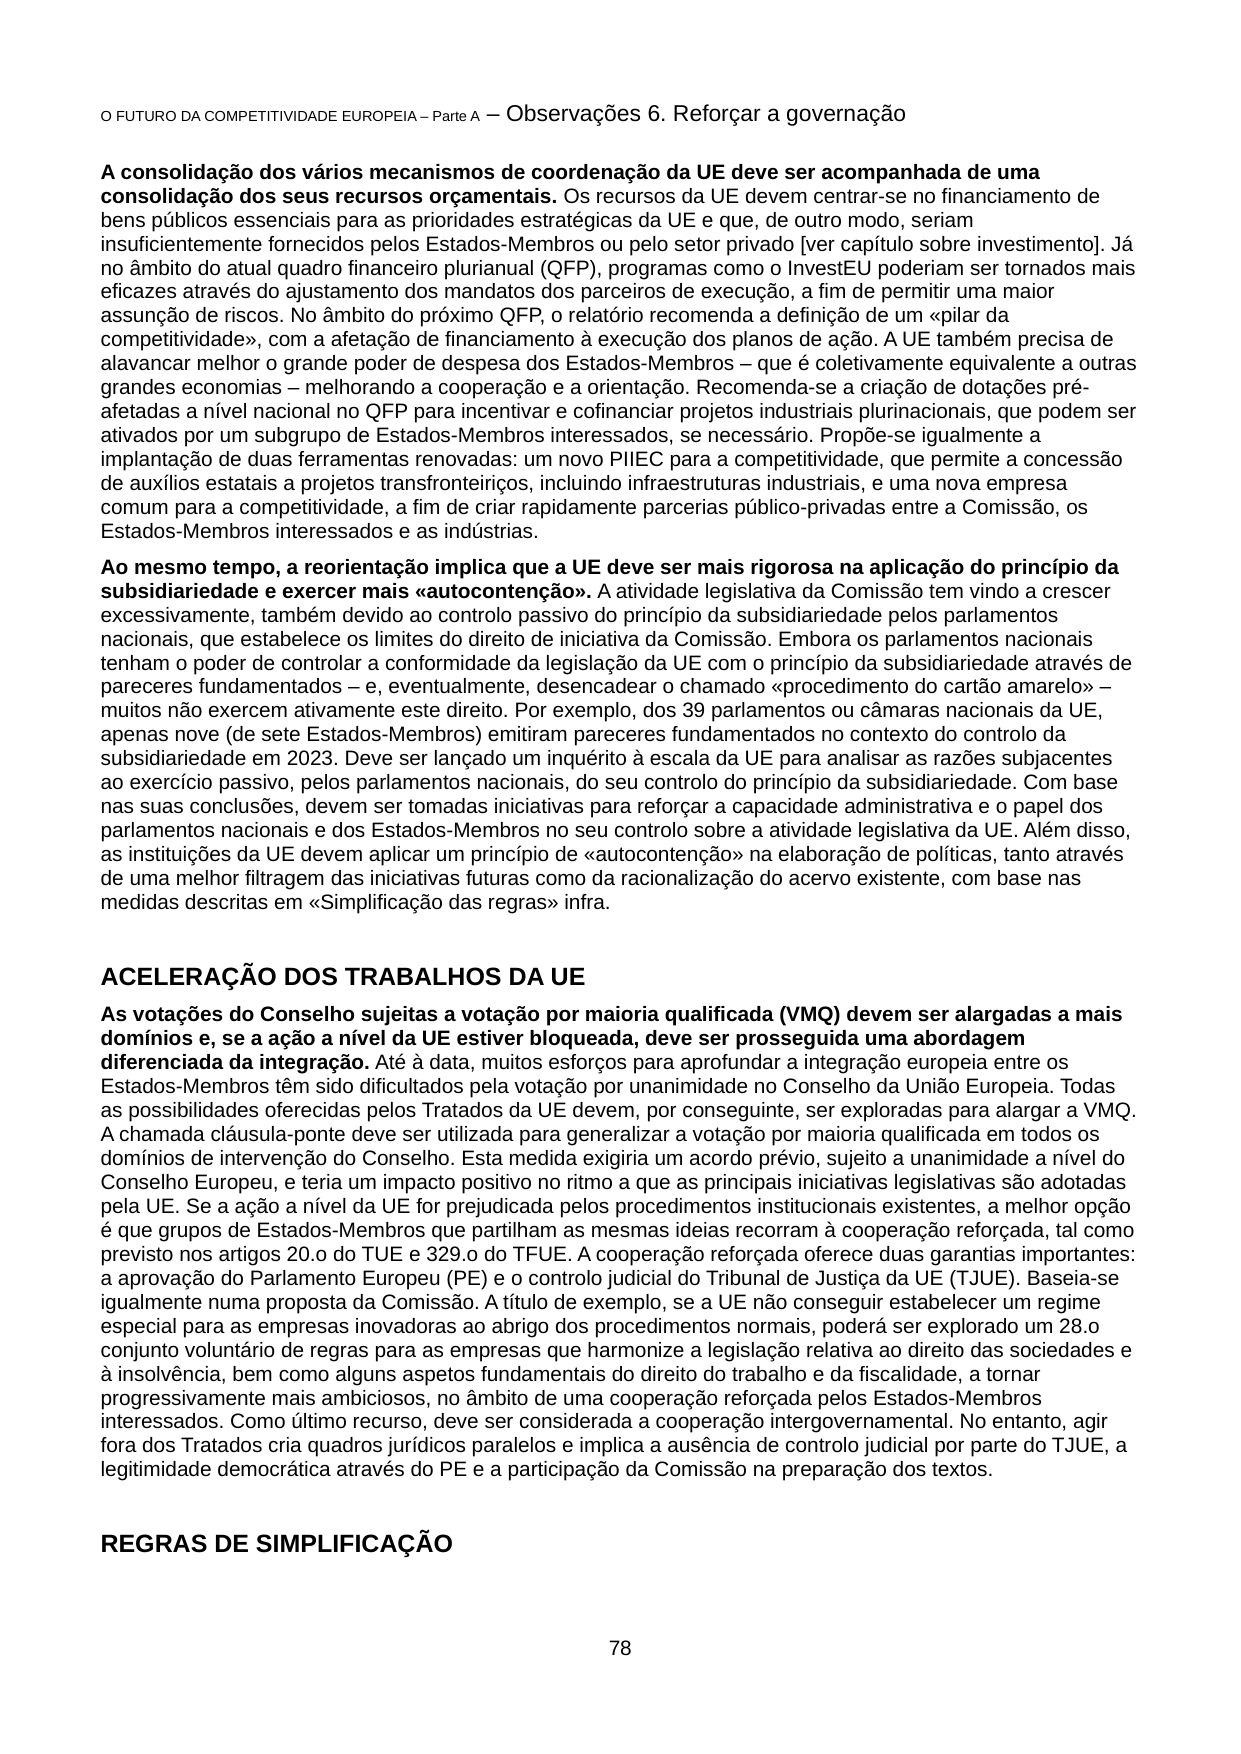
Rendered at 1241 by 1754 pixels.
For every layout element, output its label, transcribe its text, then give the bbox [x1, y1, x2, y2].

text As votações do Conselho sujeitas a votação por maioria qualificada (VMQ) devem ser alargadas a mais domínios e, se a ação a nível da UE estiver bloqueada, deve ser prosseguida uma abordagem diferenciada da integração. Até à data, muitos esforços para aprofundar a integração europeia entre os Estados-Membros têm sido dificultados pela votação por unanimidade no Conselho da União Europeia. Todas as possibilidades oferecidas pelos Tratados da UE devem, por conseguinte, ser exploradas para alargar a VMQ. A chamada cláusula-ponte deve ser utilizada para generalizar a votação por maioria qualificada em todos os domínios de intervenção do Conselho. Esta medida exigiria um acordo prévio, sujeito a unanimidade a nível do Conselho Europeu, e teria um impacto positivo no ritmo a que as principais iniciativas legislativas são adotadas pela UE. Se a ação a nível da UE for prejudicada pelos procedimentos institucionais existentes, a melhor opção é que grupos de Estados-Membros que partilham as mesmas ideias recorram à cooperação reforçada, tal como previsto nos artigos 20.o do TUE e 329.o do TFUE. A cooperação reforçada oferece duas garantias importantes: a aprovação do Parlamento Europeu (PE) e o controlo judicial do Tribunal de Justiça da UE (TJUE). Baseia-se igualmente numa proposta da Comissão. A título de exemplo, se a UE não conseguir estabelecer um regime especial para as empresas inovadoras ao abrigo dos procedimentos normais, poderá ser explorado um 28.o conjunto voluntário de regras para as empresas que harmonize a legislação relativa ao direito das sociedades e à insolvência, bem como alguns aspetos fundamentais do direito do trabalho e da fiscalidade, a tornar progressivamente mais ambiciosos, no âmbito de uma cooperação reforçada pelos Estados-Membros interessados. Como último recurso, deve ser considerada a cooperação intergovernamental. No entanto, agir fora dos Tratados cria quadros jurídicos paralelos e implica a ausência de controlo judicial por parte do TJUE, a legitimidade democrática através do PE e a participação da Comissão na preparação dos textos. [100, 1002, 1140, 1481]
text ACELERAÇÃO DOS TRABALHOS DA UE [100, 961, 1140, 990]
text Ao mesmo tempo, a reorientação implica que a UE deve ser mais rigorosa na aplicação do princípio da subsidiariedade e exercer mais «autocontenção». A atividade legislativa da Comissão tem vindo a crescer excessivamente, também devido ao controlo passivo do princípio da subsidiariedade pelos parlamentos nacionais, que estabelece os limites do direito de iniciativa da Comissão. Embora os parlamentos nacionais tenham o poder de controlar a conformidade da legislação da UE com o princípio da subsidiariedade através de pareceres fundamentados – e, eventualmente, desencadear o chamado «procedimento do cartão amarelo» – muitos não exercem ativamente este direito. Por exemplo, dos 39 parlamentos ou câmaras nacionais da UE, apenas nove (de sete Estados-Membros) emitiram pareceres fundamentados no contexto do controlo da subsidiariedade em 2023. Deve ser lançado um inquérito à escala da UE para analisar as razões subjacentes ao exercício passivo, pelos parlamentos nacionais, do seu controlo do princípio da subsidiariedade. Com base nas suas conclusões, devem ser tomadas iniciativas para reforçar a capacidade administrativa e o papel dos parlamentos nacionais e dos Estados-Membros no seu controlo sobre a atividade legislativa da UE. Além disso, as instituições da UE devem aplicar um princípio de «autocontenção» na elaboração de políticas, tanto através de uma melhor filtragem das iniciativas futuras como da racionalização do acervo existente, com base nas medidas descritas em «Simplificação das regras» infra. [100, 554, 1140, 914]
text REGRAS DE SIMPLIFICAÇÃO [100, 1529, 1140, 1557]
text A consolidação dos vários mecanismos de coordenação da UE deve ser acompanhada de uma consolidação dos seus recursos orçamentais. Os recursos da UE devem centrar-se no financiamento de bens públicos essenciais para as prioridades estratégicas da UE e que, de outro modo, seriam insuficientemente fornecidos pelos Estados-Membros ou pelo setor privado [ver capítulo sobre investimento]. Já no âmbito do atual quadro financeiro plurianual (QFP), programas como o InvestEU poderiam ser tornados mais eficazes através do ajustamento dos mandatos dos parceiros de execução, a fim de permitir uma maior assunção de riscos. No âmbito do próximo QFP, o relatório recomenda a definição de um «pilar da competitividade», com a afetação de financiamento à execução dos planos de ação. A UE também precisa de alavancar melhor o grande poder de despesa dos Estados-Membros – que é coletivamente equivalente a outras grandes economias – melhorando a cooperação e a orientação. Recomenda-se a criação de dotações pré-afetadas a nível nacional no QFP para incentivar e cofinanciar projetos industriais plurinacionais, que podem ser ativados por um subgrupo de Estados-Membros interessados, se necessário. Propõe-se igualmente a implantação de duas ferramentas renovadas: um novo PIIEC para a competitividade, que permite a concessão de auxílios estatais a projetos transfronteiriços, incluindo infraestruturas industriais, e uma nova empresa comum para a competitividade, a fim de criar rapidamente parcerias público-privadas entre a Comissão, os Estados-Membros interessados e as indústrias. [100, 159, 1140, 543]
